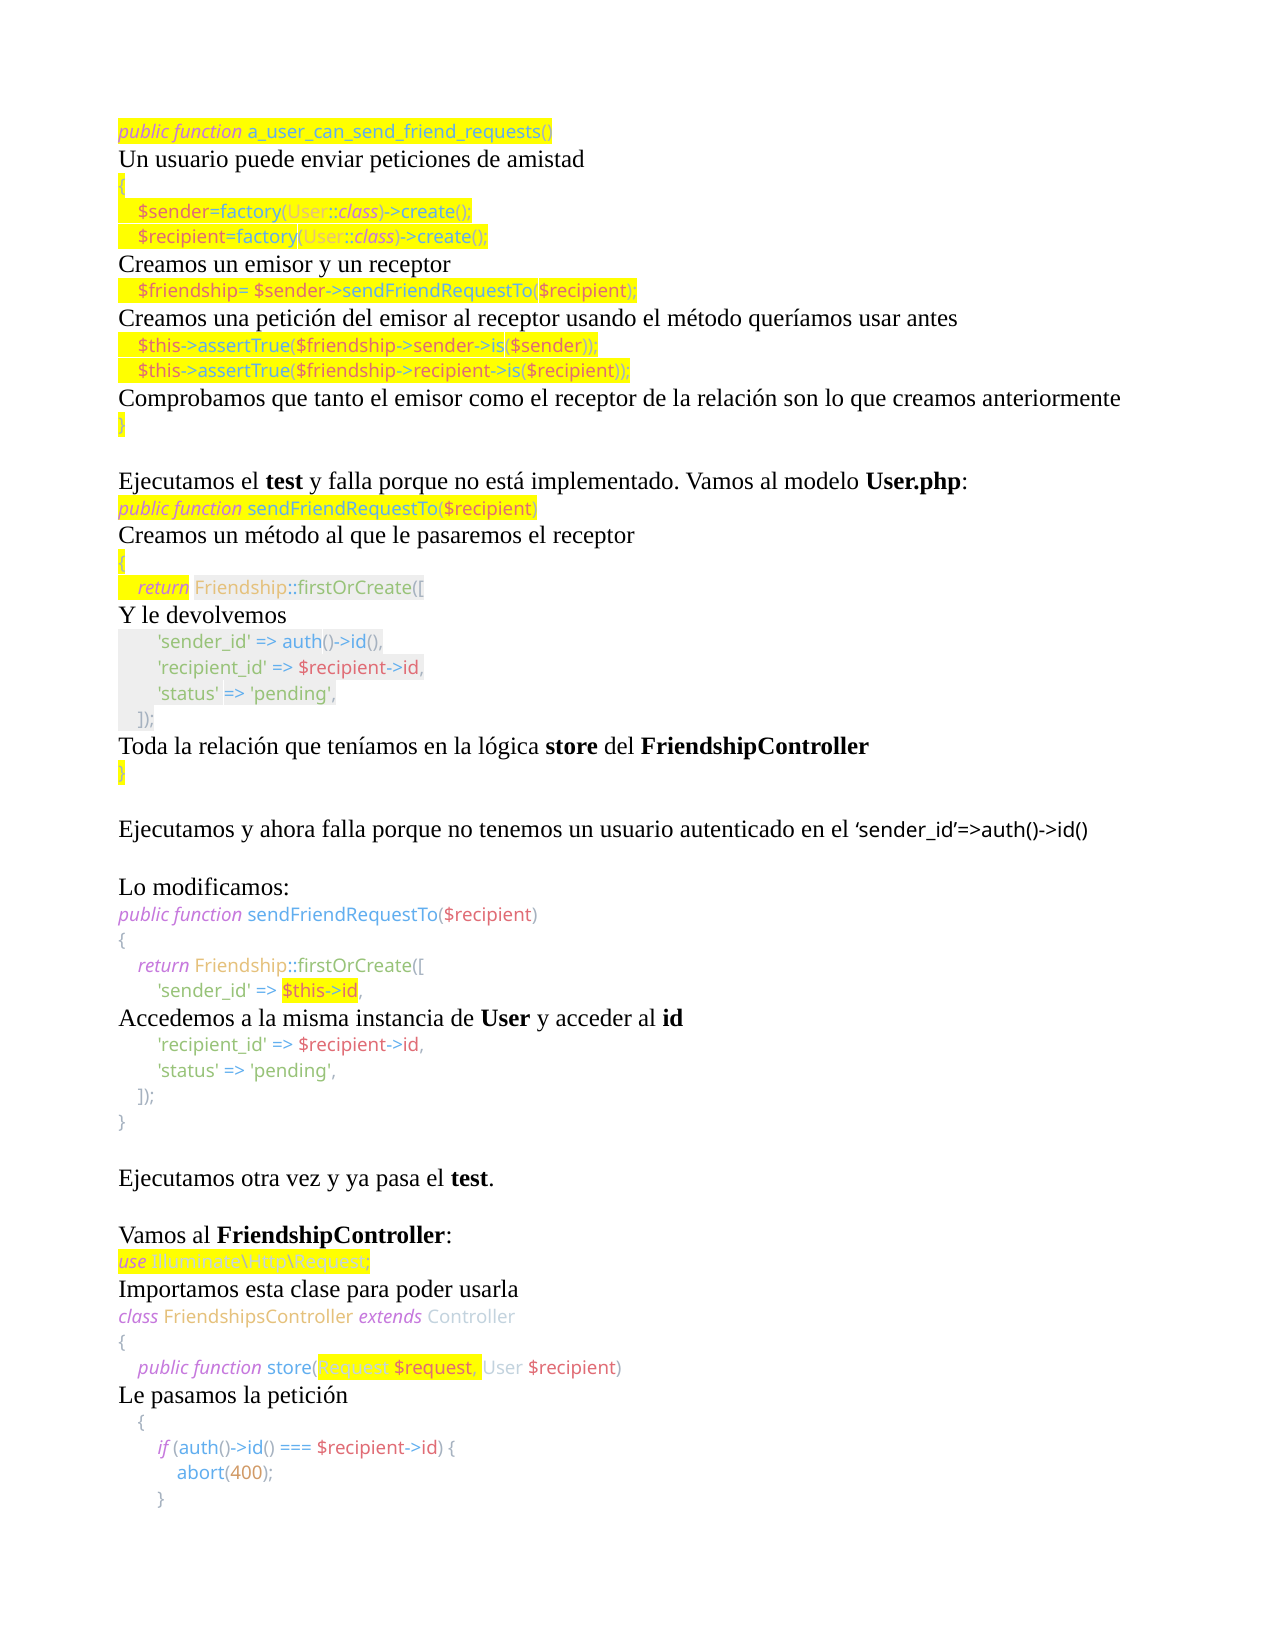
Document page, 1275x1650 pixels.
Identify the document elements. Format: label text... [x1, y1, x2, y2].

text 'sender_id' => auth()->id(), 'recipient_id' => $recipient->id, 'status' => 'pending', ]); Toda la relación que teníamos en la lógica store del FriendshipController [118, 629, 1157, 760]
text Vamos al FriendshipController: use Illuminate\Http\Request; Importamos esta clase para poder usarla class FriendshipsController extends Controller { public function store(Request $request, User $recipient) Le pasamos la petición [118, 1220, 1157, 1408]
text } [118, 760, 1157, 785]
text { if (auth()->id() === $recipient->id) { abort(400); } [118, 1408, 1157, 1511]
text } [118, 412, 1157, 437]
text $friendship= $sender->sendFriendRequestTo($recipient); Creamos una petición del emisor al receptor usando el método queríamos usar antes [118, 278, 1157, 332]
text { $sender=factory(User::class)->create(); $recipient=factory(User::class)->create(); Creamos un emisor y un receptor [118, 172, 1157, 278]
text Lo modificamos: [118, 872, 1157, 901]
text $this->assertTrue($friendship->sender->is($sender)); $this->assertTrue($friendship->recipient->is($recipient)); Comprobamos que tanto el emisor como el receptor de la relación son lo que creamos anteriormente [118, 332, 1157, 412]
text { return Friendship::firstOrCreate([ Y le devolvemos [118, 549, 1157, 629]
text public function a_user_can_send_friend_requests() Un usuario puede enviar peticiones de amistad [118, 118, 1157, 172]
text Ejecutamos y ahora falla porque no tenemos un usuario autenticado en el ‘sender_id’=>auth()->id() [118, 814, 1157, 843]
text Ejecutamos el test y falla porque no está implementado. Vamos al modelo User.php: [118, 466, 1157, 495]
text public function sendFriendRequestTo($recipient) { return Friendship::firstOrCreate([ 'sender_id' => $this->id, Accedemos a la misma instancia de User y acceder al id [118, 901, 1157, 1032]
text Ejecutamos otra vez y ya pasa el test. [118, 1163, 1157, 1191]
text 'recipient_id' => $recipient->id, 'status' => 'pending', ]); } [118, 1032, 1157, 1134]
text public function sendFriendRequestTo($recipient) Creamos un método al que le pasaremos el receptor [118, 495, 1157, 549]
